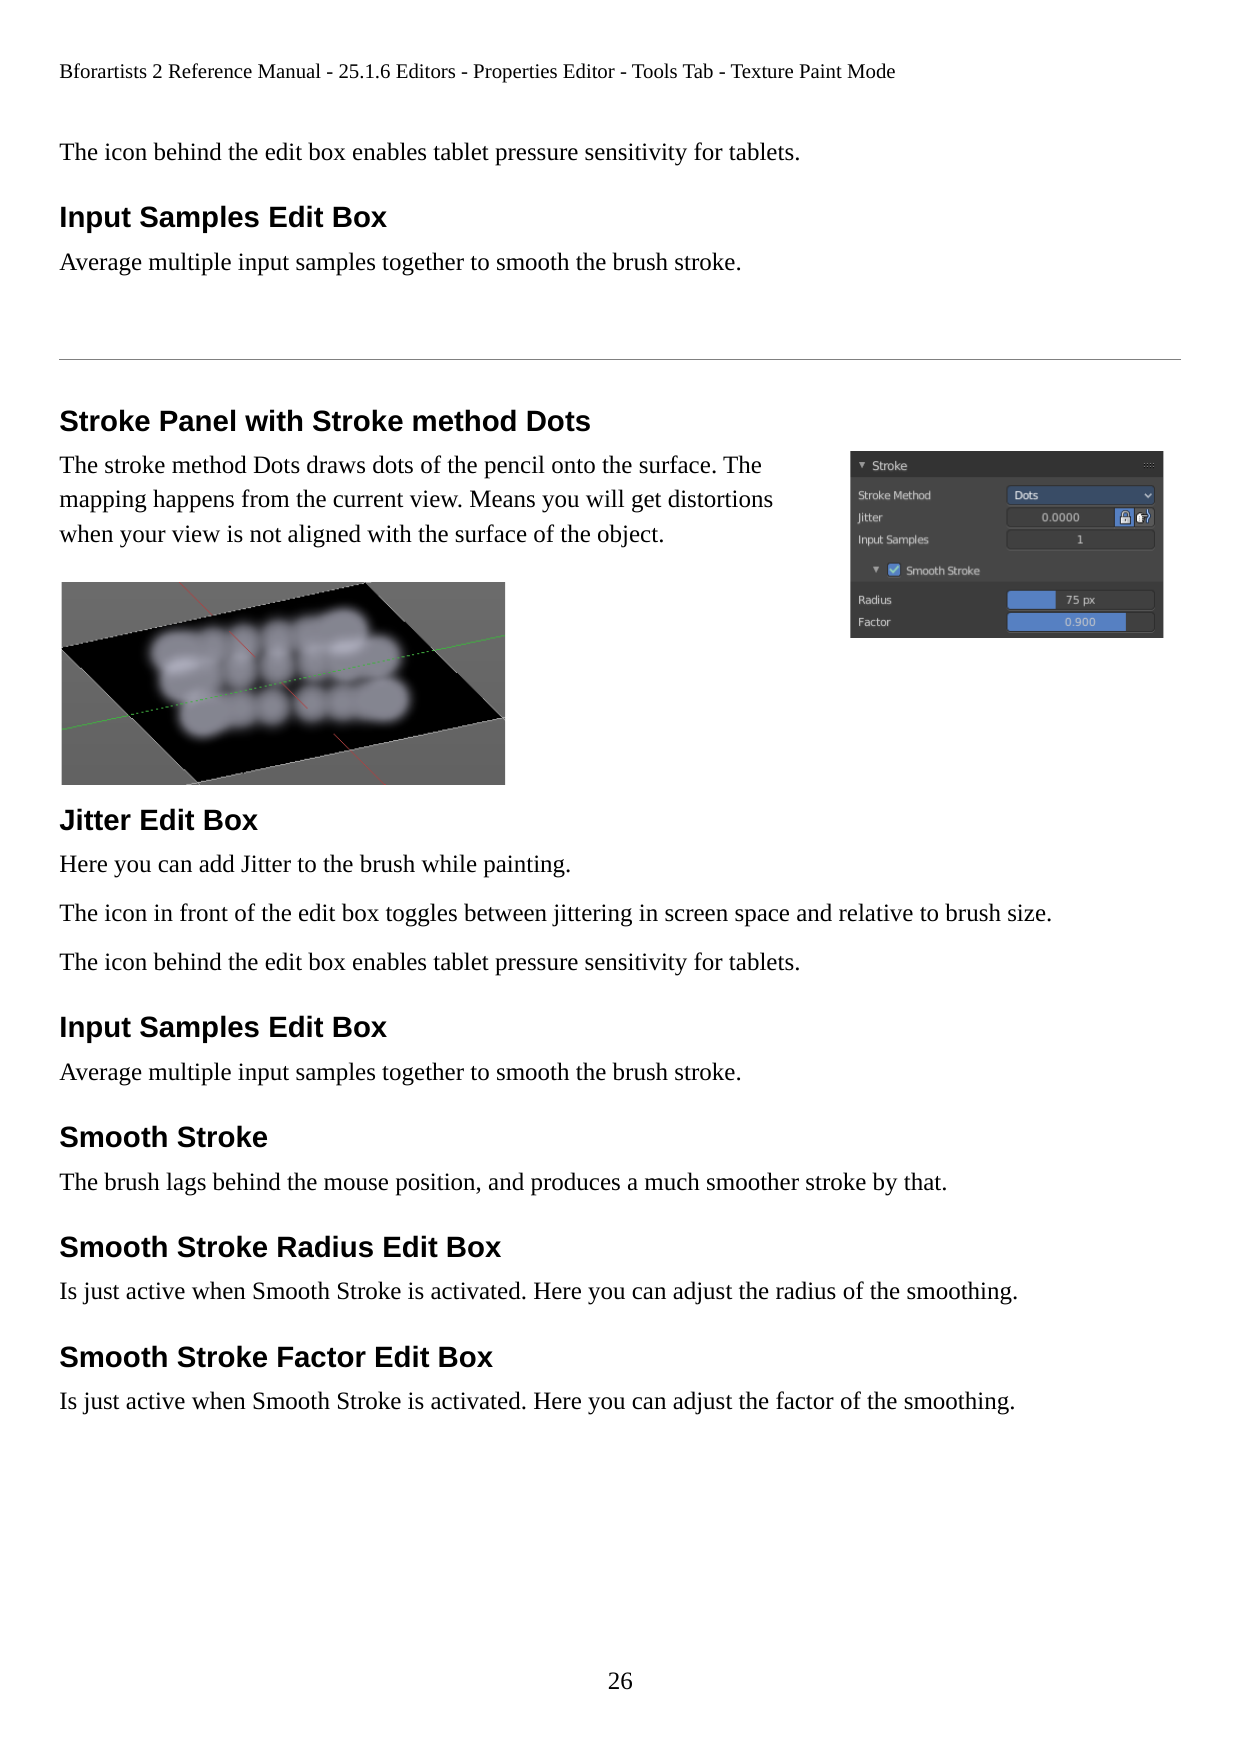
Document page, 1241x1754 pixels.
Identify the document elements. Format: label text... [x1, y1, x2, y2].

text The icon behind the edit box enables tablet pressure sensitivity for tablets. [59, 947, 1181, 976]
subtitle Jitter Edit Box [59, 785, 1181, 836]
subtitle Smooth Stroke Factor Edit Box [59, 1340, 1181, 1374]
subtitle Input Samples Edit Box [59, 1010, 1181, 1044]
subtitle Smooth Stroke Radius Edit Box [59, 1230, 1181, 1264]
text Is just active when Smooth Stroke is activated. Here you can adjust the factor of the smoothing. [59, 1386, 1181, 1415]
text The brush lags behind the mouse position, and produces a much smoother stroke by that. [59, 1167, 1181, 1195]
text Is just active when Smooth Stroke is activated. Here you can adjust the radius of the smoothing. [59, 1276, 1181, 1305]
text Average multiple input samples together to smooth the brush stroke. [59, 247, 1181, 275]
text Here you can add Jitter to the brush while painting. [59, 849, 1181, 877]
picture [850, 451, 1164, 638]
subtitle Stroke Panel with Stroke method Dots [59, 403, 1181, 437]
picture [61, 582, 506, 785]
subtitle Input Samples Edit Box [59, 200, 1181, 234]
text The stroke method Dots draws dots of the pencil onto the surface. The mapping happens from the current view. Means you will get distortions when your view is not aligned with the surface of the object. [59, 450, 1181, 547]
text The icon in front of the edit box toggles between jittering in screen space and relative to brush size. [59, 898, 1181, 926]
text Average multiple input samples together to smooth the brush stroke. [59, 1057, 1181, 1085]
text The icon behind the edit box enables tablet pressure sensitivity for tablets. [59, 137, 1181, 165]
subtitle Smooth Stroke [59, 1120, 1181, 1154]
